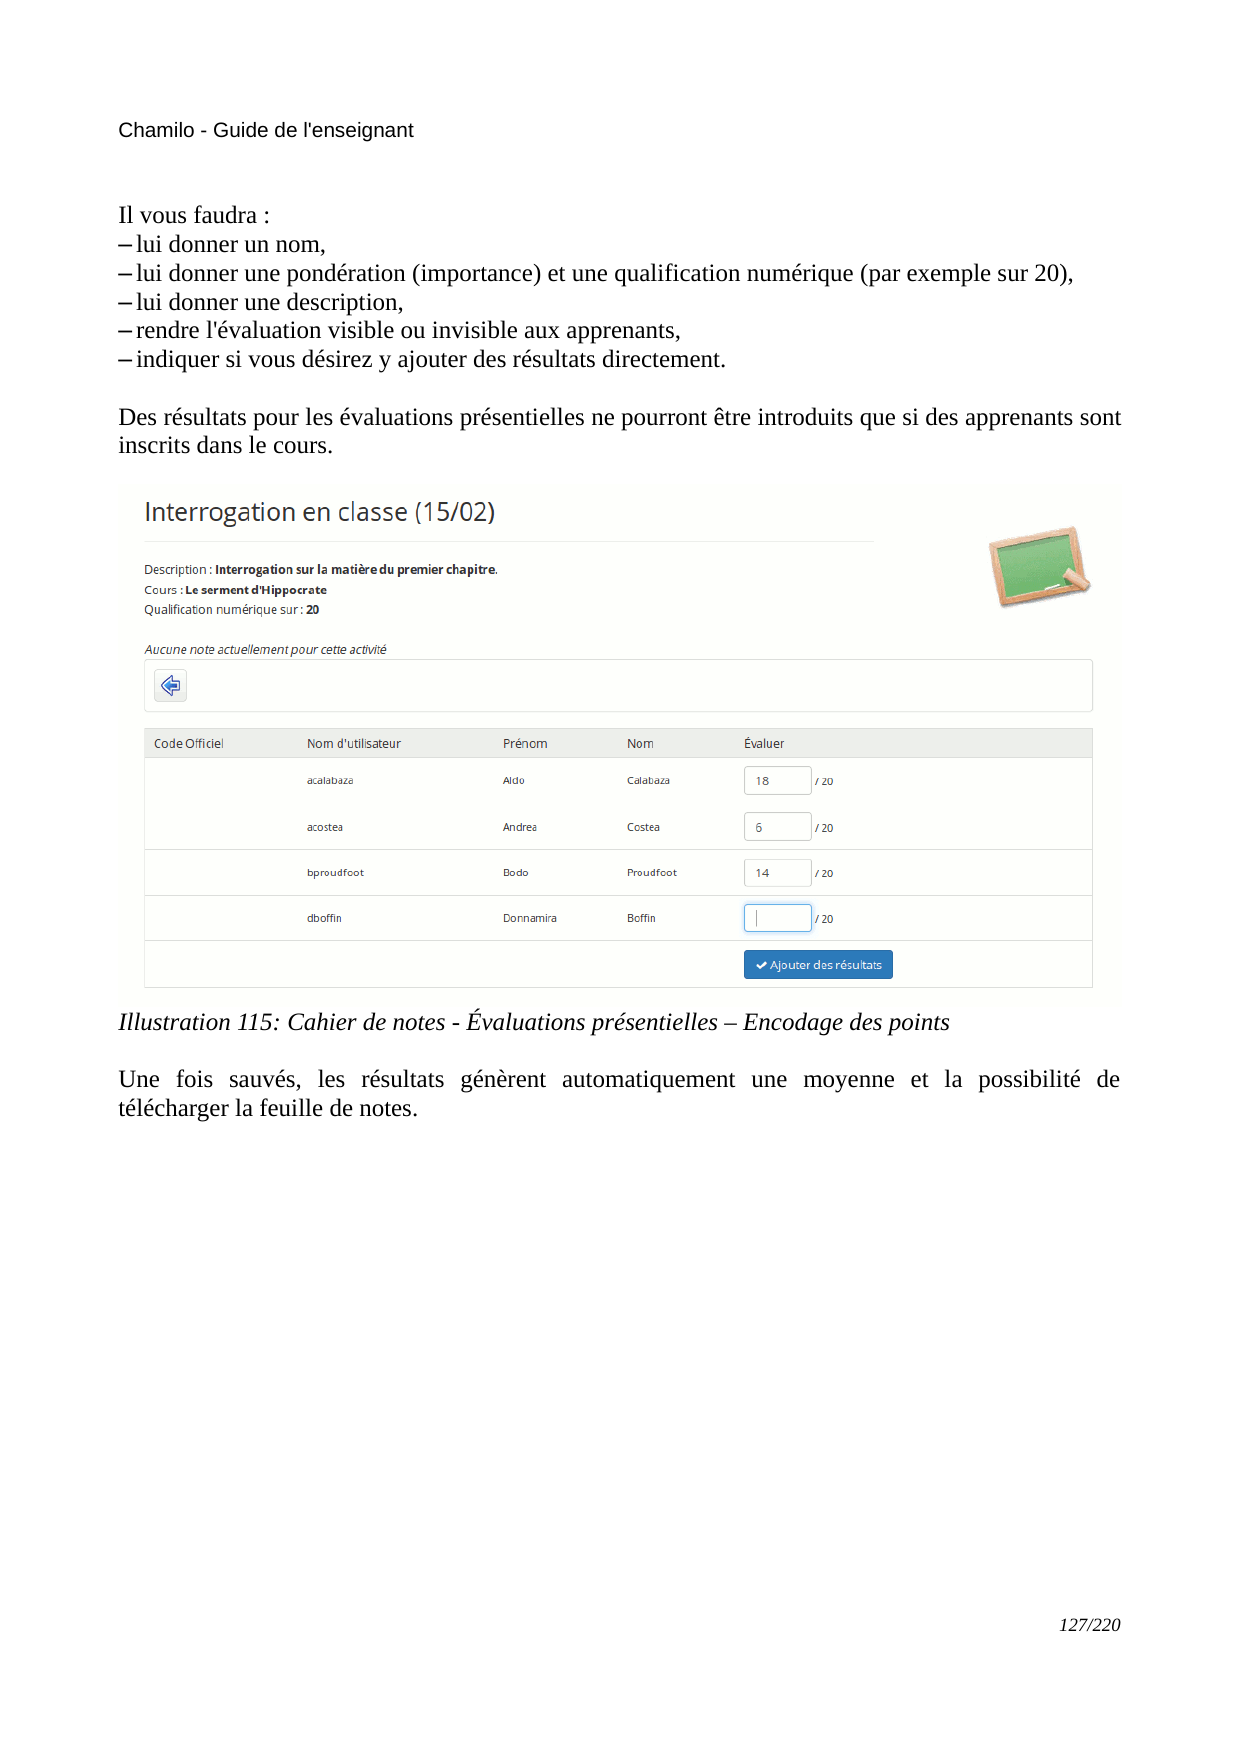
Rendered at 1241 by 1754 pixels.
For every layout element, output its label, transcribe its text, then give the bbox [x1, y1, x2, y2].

text Il vous faudra : [118, 200, 1122, 229]
text Des résultats pour les évaluations présentielles ne pourront être introduits que si des apprenants sont inscrits dans le cours. [118, 402, 1122, 459]
list lui donner une description, [118, 287, 1122, 315]
picture [118, 484, 1122, 1007]
list lui donner un nom, [118, 229, 1122, 258]
list lui donner une pondération (importance) et une qualification numérique (par exemple sur 20), [118, 258, 1122, 287]
list rendre l'évaluation visible ou invisible aux apprenants, [118, 315, 1122, 344]
text Une fois sauvés, les résultats génèrent automatiquement une moyenne et la possibilité de télécharger la feuille de notes. [118, 1064, 1122, 1122]
list indiquer si vous désirez y ajouter des résultats directement. [118, 344, 1122, 373]
text Illustration 115: Cahier de notes - Évaluations présentielles – Encodage des points [118, 1007, 1122, 1036]
